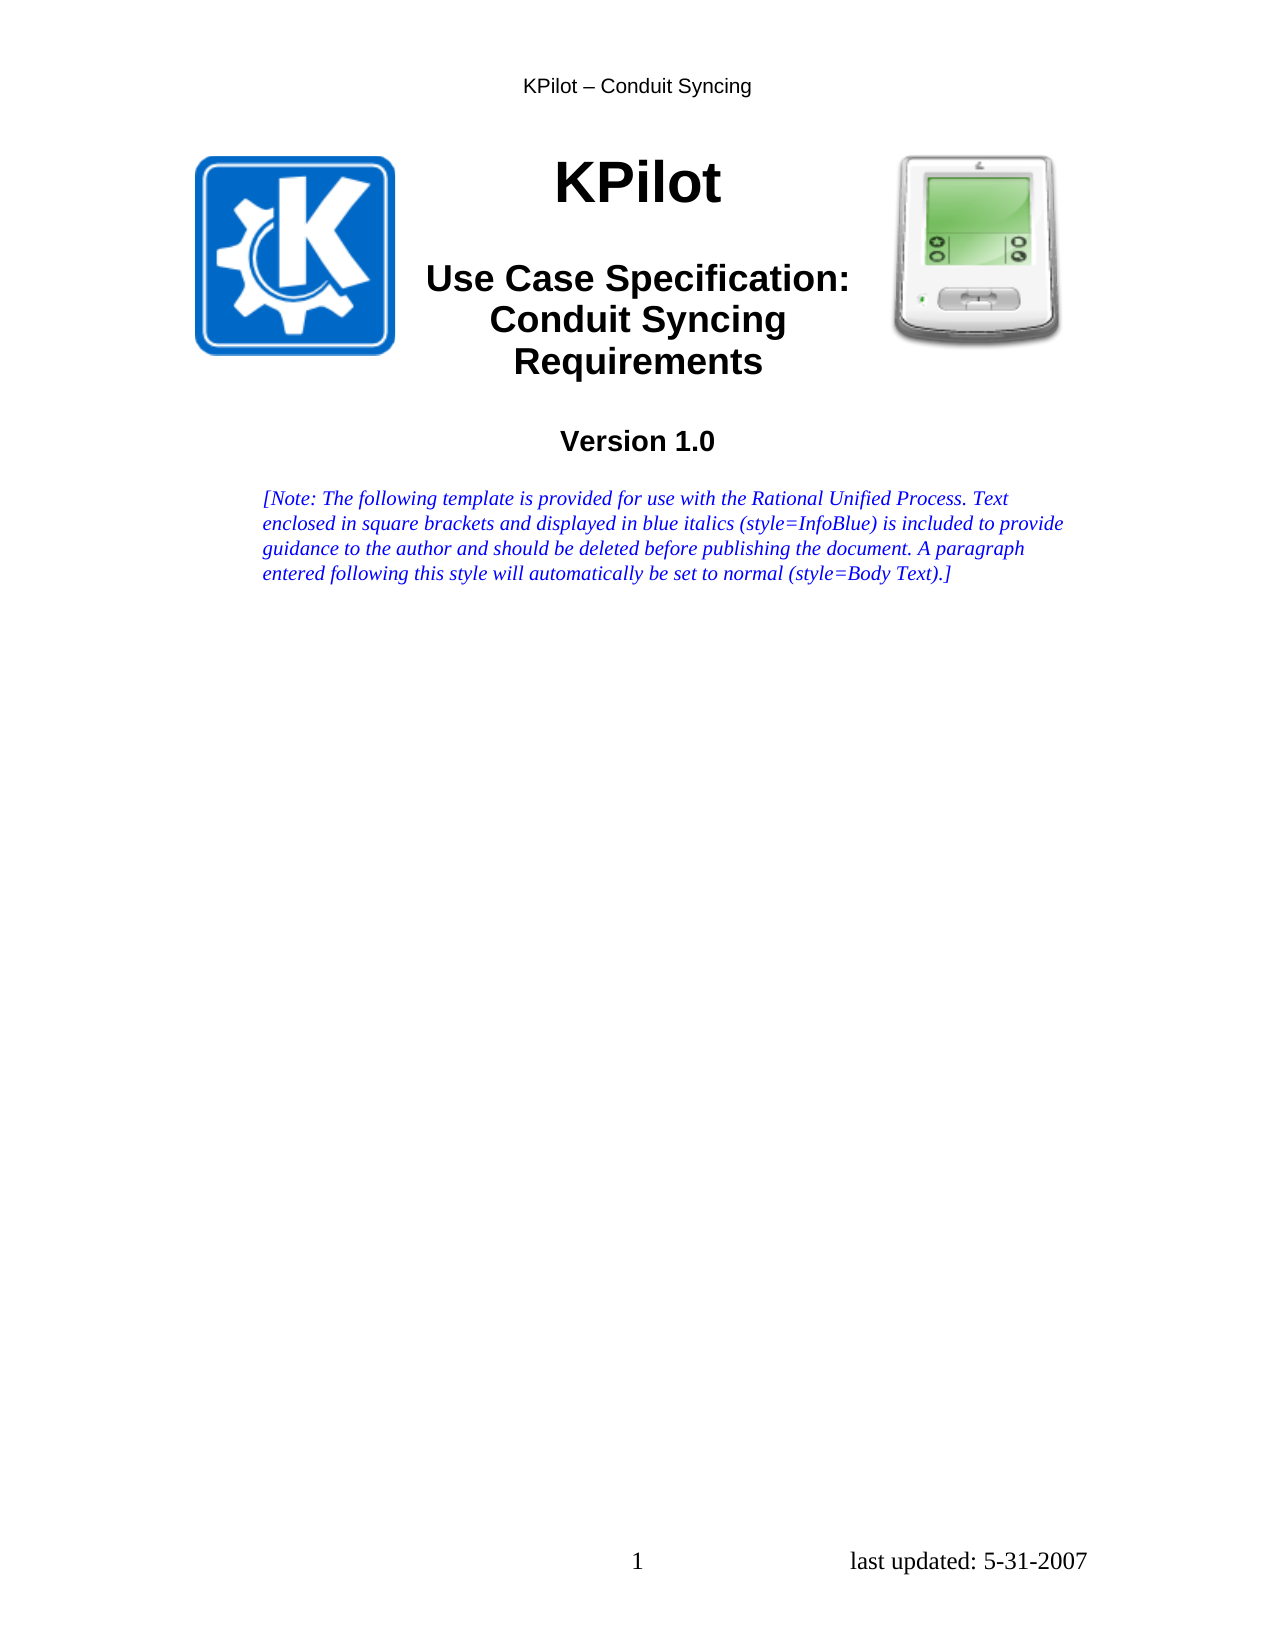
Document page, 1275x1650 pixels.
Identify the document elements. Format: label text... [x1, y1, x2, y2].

title KPilot [187, 150, 1087, 215]
title Use Case Specification: Conduit Syncing Requirements [187, 257, 1087, 383]
text [Note: The following template is provided for use with the Rational Unified Process. Text enclosed in square brackets and displayed in blue italics (style=InfoBlue) is included to provide guidance to the author and should be deleted before publishing the document. A paragraph entered following this style will automatically be set to normal (style=Body Text).] [262, 485, 1087, 585]
picture [195, 156, 396, 356]
title Version 1.0 [187, 424, 1087, 457]
picture [881, 154, 1082, 355]
